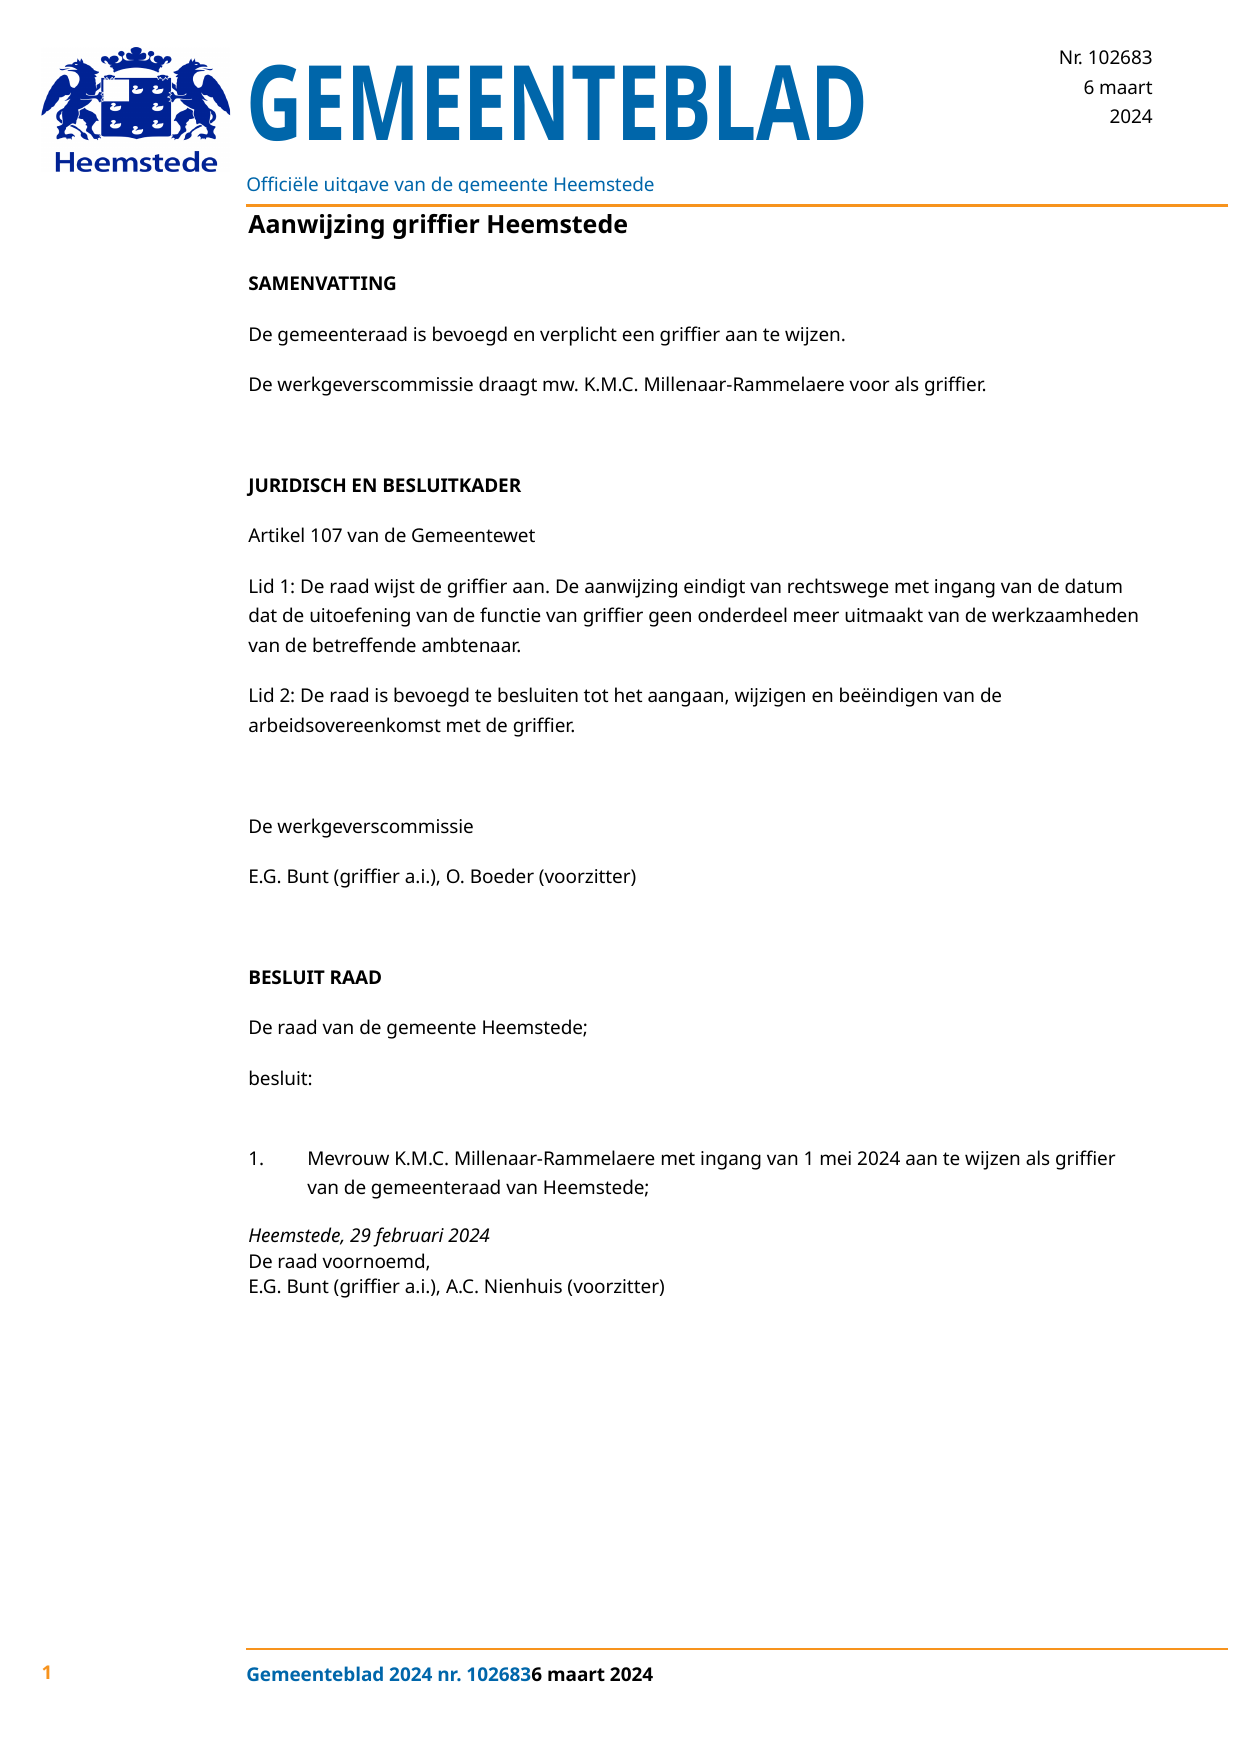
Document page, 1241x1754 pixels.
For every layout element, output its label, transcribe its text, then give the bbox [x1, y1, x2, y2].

text Artikel 107 van de Gemeentewet [248, 522, 1152, 548]
list Mevrouw K.M.C. Millenaar-Rammelaere met ingang van 1 mei 2024 aan te wijzen als griffier van de gemeenteraad van Heemstede; [248, 1145, 1152, 1200]
text JURIDISCH EN BESLUITKADER [248, 472, 1152, 498]
picture [41, 47, 231, 172]
text De raad voornoemd, [248, 1248, 1152, 1274]
text E.G. Bunt (griffier a.i.), O. Boeder (voorzitter) [248, 863, 1152, 889]
text Lid 1: De raad wijst de griffier aan. De aanwijzing eindigt van rechtswege met ingang van de datum dat de uitoefening van de functie van griffier geen onderdeel meer uitmaakt van de werkzaamheden van de betreffende ambtenaar. [248, 573, 1152, 658]
text Heemstede, 29 februari 2024 [248, 1222, 1152, 1248]
text Aanwijzing griffier Heemstede [248, 207, 1152, 241]
text BESLUIT RAAD [248, 964, 1152, 990]
text SAMENVATTING [248, 270, 1152, 296]
text De gemeenteraad is bevoegd en verplicht een griffier aan te wijzen. [248, 321, 1152, 346]
text De werkgeverscommissie draagt mw. K.M.C. Millenaar-Rammelaere voor als griffier. [248, 371, 1152, 397]
text besluit: [248, 1065, 1152, 1091]
text De werkgeverscommissie [248, 813, 1152, 838]
text Lid 2: De raad is bevoegd te besluiten tot het aangaan, wijzigen en beëindigen van de arbeidsovereenkomst met de griffier. [248, 682, 1152, 738]
text E.G. Bunt (griffier a.i.), A.C. Nienhuis (voorzitter) [248, 1274, 1152, 1299]
text De raad van de gemeente Heemstede; [248, 1014, 1152, 1040]
